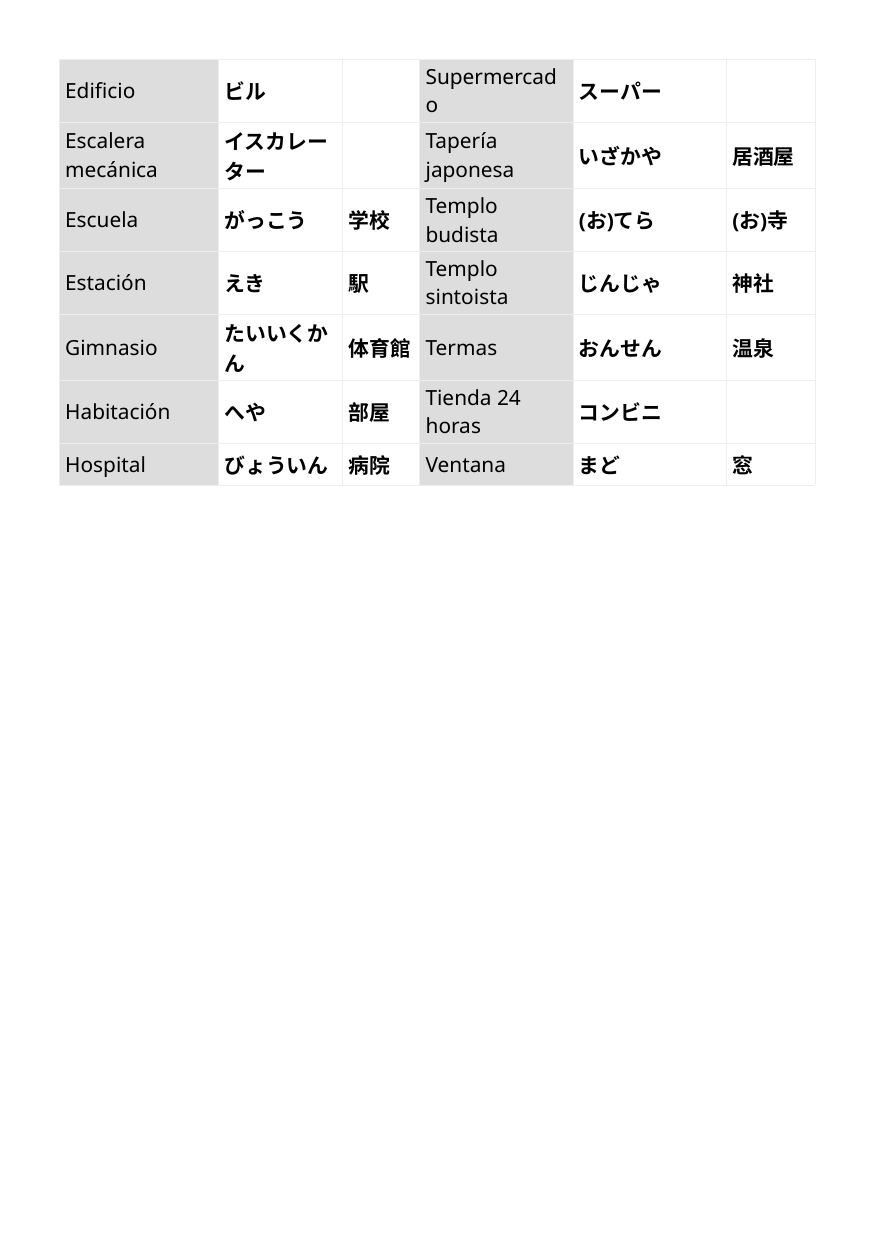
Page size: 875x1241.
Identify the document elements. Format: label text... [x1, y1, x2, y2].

table_cell Habitación [60, 381, 218, 443]
table_cell 居酒屋 [727, 123, 815, 188]
table_cell びょういん [219, 444, 342, 485]
table_cell [343, 123, 419, 188]
table_cell Supermercado [420, 60, 573, 122]
table_cell [727, 381, 815, 443]
table_cell イスカレーター [219, 123, 342, 188]
table_cell 部屋 [343, 381, 419, 443]
table_cell まど [574, 444, 726, 485]
table_cell (お)寺 [727, 189, 815, 251]
table_cell コンビニ [574, 381, 726, 443]
table_cell 窓 [727, 444, 815, 485]
table_cell Estación [60, 252, 218, 314]
table_cell 駅 [343, 252, 419, 314]
table_cell Tienda 24 horas [420, 381, 573, 443]
table_cell 温泉 [727, 315, 815, 380]
table_cell 体育館 [343, 315, 419, 380]
table_cell Templo budista [420, 189, 573, 251]
table_cell おんせん [574, 315, 726, 380]
table_cell 神社 [727, 252, 815, 314]
table_cell ビル [219, 60, 342, 122]
table_cell [727, 60, 815, 122]
table_cell えき [219, 252, 342, 314]
table_cell Templo sintoista [420, 252, 573, 314]
table_cell いざかや [574, 123, 726, 188]
table_cell がっこう [219, 189, 342, 251]
table_cell [343, 60, 419, 122]
table_cell Ventana [420, 444, 573, 485]
table_cell 学校 [343, 189, 419, 251]
table_cell (お)てら [574, 189, 726, 251]
table_cell じんじゃ [574, 252, 726, 314]
table_cell Tapería japonesa [420, 123, 573, 188]
table_cell Edificio [60, 60, 218, 122]
table_cell Escalera mecánica [60, 123, 218, 188]
table_cell 病院 [343, 444, 419, 485]
table_cell へや [219, 381, 342, 443]
table_cell Termas [420, 315, 573, 380]
table_cell スーパー [574, 60, 726, 122]
table_cell Escuela [60, 189, 218, 251]
table_cell Gimnasio [60, 315, 218, 380]
table_cell Hospital [60, 444, 218, 485]
table_cell たいいくかん [219, 315, 342, 380]
